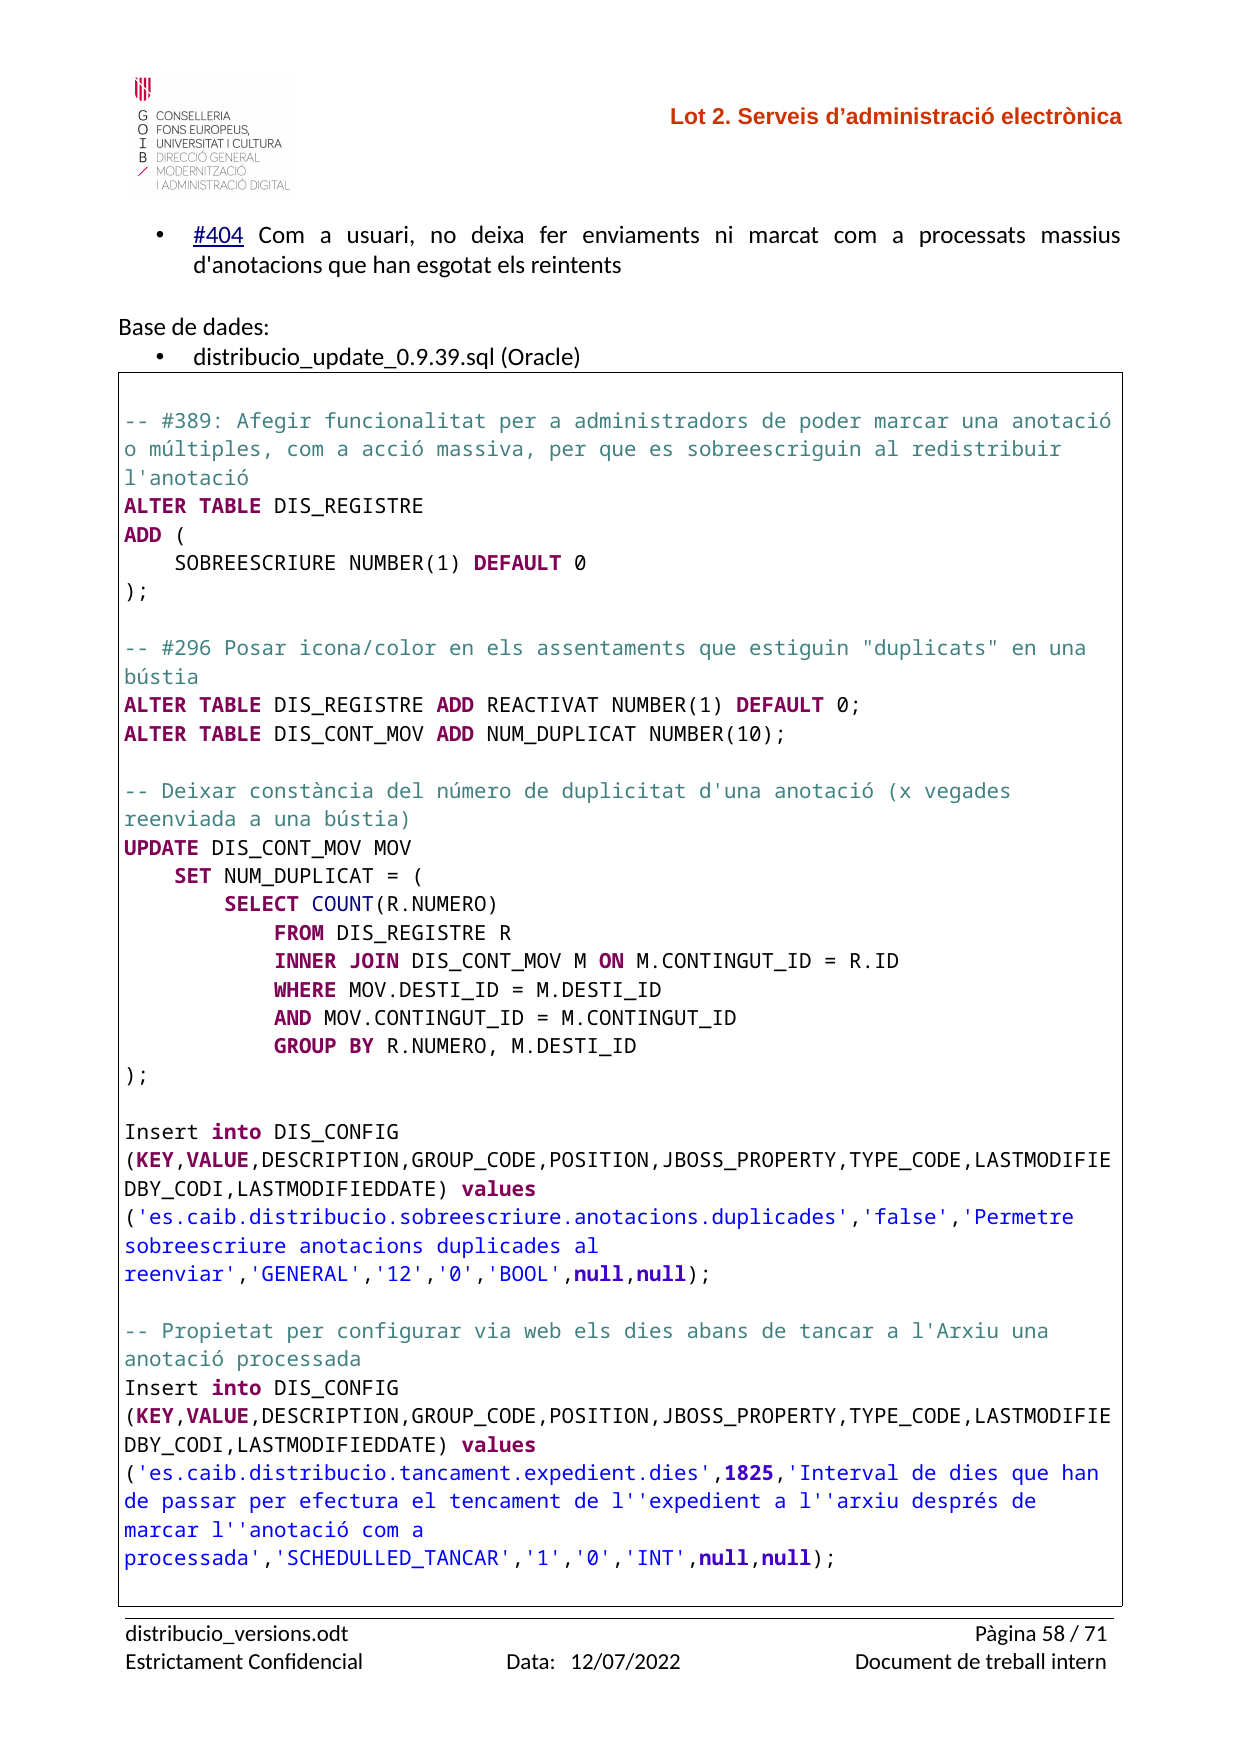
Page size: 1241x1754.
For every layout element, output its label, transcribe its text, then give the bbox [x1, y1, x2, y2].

list #404 Com a usuari, no deixa fer enviaments ni marcat com a processats massius d'anotacions que han esgotat els reintents [156, 219, 1122, 280]
table_header -- #389: Afegir funcionalitat per a administradors de poder marcar una anotació o múltiples, com a acció massiva, per que es sobreescriguin al redistribuir l'anotació ALTER TABLE DIS_REGISTRE ADD ( SOBREESCRIURE NUMBER(1) DEFAULT 0 ); -- #296 Posar icona/color en els assentaments que estiguin "duplicats" en una bústia ALTER TABLE DIS_REGISTRE ADD REACTIVAT NUMBER(1) DEFAULT 0; ALTER TABLE DIS_CONT_MOV ADD NUM_DUPLICAT NUMBER(10); -- Deixar constància del número de duplicitat d'una anotació (x vegades reenviada a una bústia) UPDATE DIS_CONT_MOV MOV SET NUM_DUPLICAT = ( SELECT COUNT(R.NUMERO) FROM DIS_REGISTRE R INNER JOIN DIS_CONT_MOV M ON M.CONTINGUT_ID = R.ID WHERE MOV.DESTI_ID = M.DESTI_ID AND MOV.CONTINGUT_ID = M.CONTINGUT_ID GROUP BY R.NUMERO, M.DESTI_ID ); Insert into DIS_CONFIG (KEY,VALUE,DESCRIPTION,GROUP_CODE,POSITION,JBOSS_PROPERTY,TYPE_CODE,LASTMODIFIEDBY_CODI,LASTMODIFIEDDATE) values ('es.caib.distribucio.sobreescriure.anotacions.duplicades','false','Permetre sobreescriure anotacions duplicades al reenviar','GENERAL','12','0','BOOL',null,null); -- Propietat per configurar via web els dies abans de tancar a l'Arxiu una anotació processada Insert into DIS_CONFIG (KEY,VALUE,DESCRIPTION,GROUP_CODE,POSITION,JBOSS_PROPERTY,TYPE_CODE,LASTMODIFIEDBY_CODI,LASTMODIFIEDDATE) values ('es.caib.distribucio.tancament.expedient.dies',1825,'Interval de dies que han de passar per efectura el tencament de l''expedient a l''arxiu després de marcar l''anotació com a processada','SCHEDULLED_TANCAR','1','0','INT',null,null); [119, 373, 1122, 1606]
list distribucio_update_0.9.39.sql (Oracle) [156, 341, 1122, 372]
picture [126, 70, 299, 197]
text Base de dades: [118, 311, 1122, 341]
